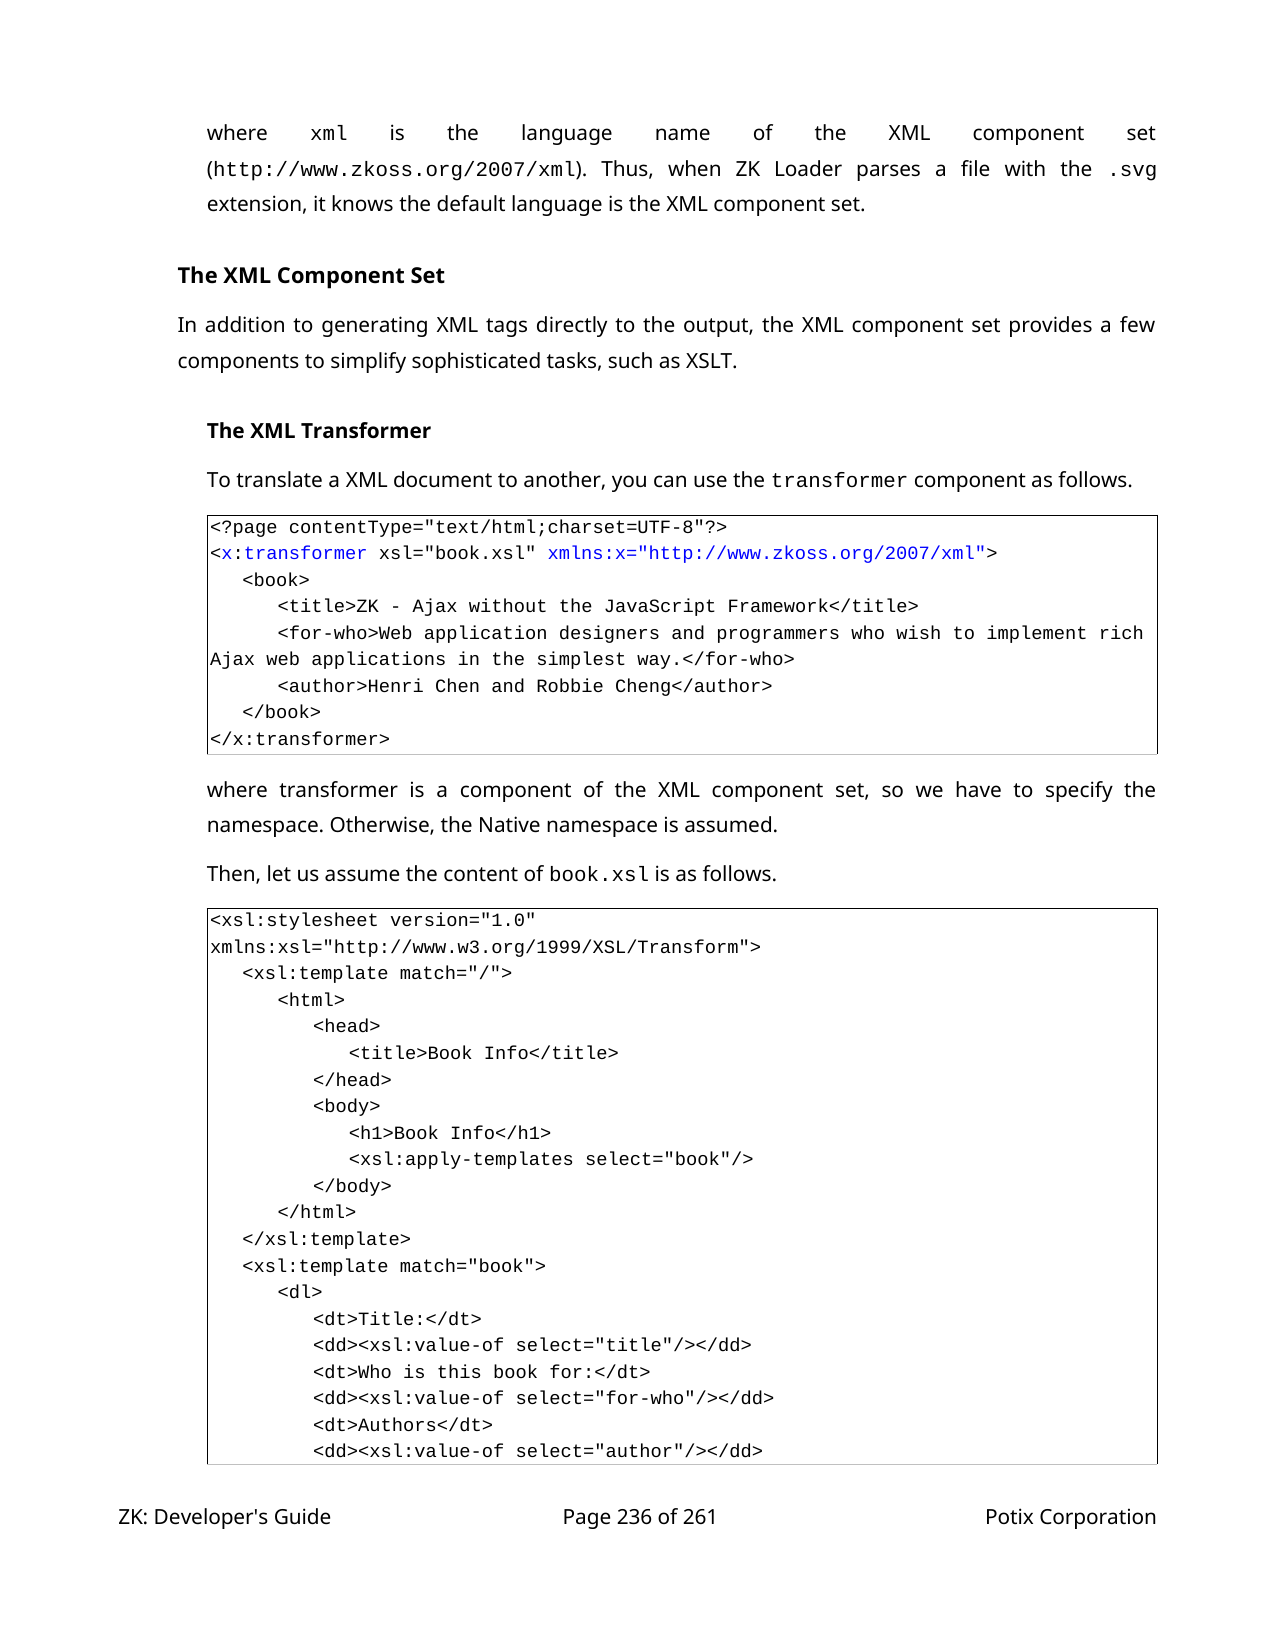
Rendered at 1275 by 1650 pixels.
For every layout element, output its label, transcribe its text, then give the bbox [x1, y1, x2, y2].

text <?page contentType="text/html;charset=UTF-8"?> <x:transformer xsl="book.xsl" xmlns:x="http://www.zkoss.org/2007/xml"> <book> <title>ZK - Ajax without the JavaScript Framework</title> <for-who>Web application designers and programmers who wish to implement rich Ajax web applications in the simplest way.</for-who> <author>Henri Chen and Robbie Cheng</author> </book> </x:transformer> [208, 516, 1157, 754]
text where xml is the language name of the XML component set (http://www.zkoss.org/2007/xml). Thus, when ZK Loader parses a file with the .svg extension, it knows the default language is the XML component set. [207, 118, 1157, 217]
subtitle The XML Component Set [177, 260, 1157, 290]
text <xsl:stylesheet version="1.0" xmlns:xsl="http://www.w3.org/1999/XSL/Transform"> <xsl:template match="/"> <html> <head> <title>Book Info</title> </head> <body> <h1>Book Info</h1> <xsl:apply-templates select="book"/> </body> </html> </xsl:template> <xsl:template match="book"> <dl> <dt>Title:</dt> <dd><xsl:value-of select="title"/></dd> <dt>Who is this book for:</dt> <dd><xsl:value-of select="for-who"/></dd> <dt>Authors</dt> <dd><xsl:value-of select="author"/></dd> [208, 909, 1157, 1464]
text In addition to generating XML tags directly to the output, the XML component set provides a few components to simplify sophisticated tasks, such as XSLT. [177, 311, 1157, 374]
subtitle The XML Transformer [207, 416, 1157, 445]
text Then, let us assume the content of book.xsl is as follows. [207, 859, 1157, 887]
text where transformer is a component of the XML component set, so we have to specify the namespace. Otherwise, the Native namespace is assumed. [207, 775, 1157, 838]
text To translate a XML document to another, you can use the transformer component as follows. [207, 465, 1157, 494]
